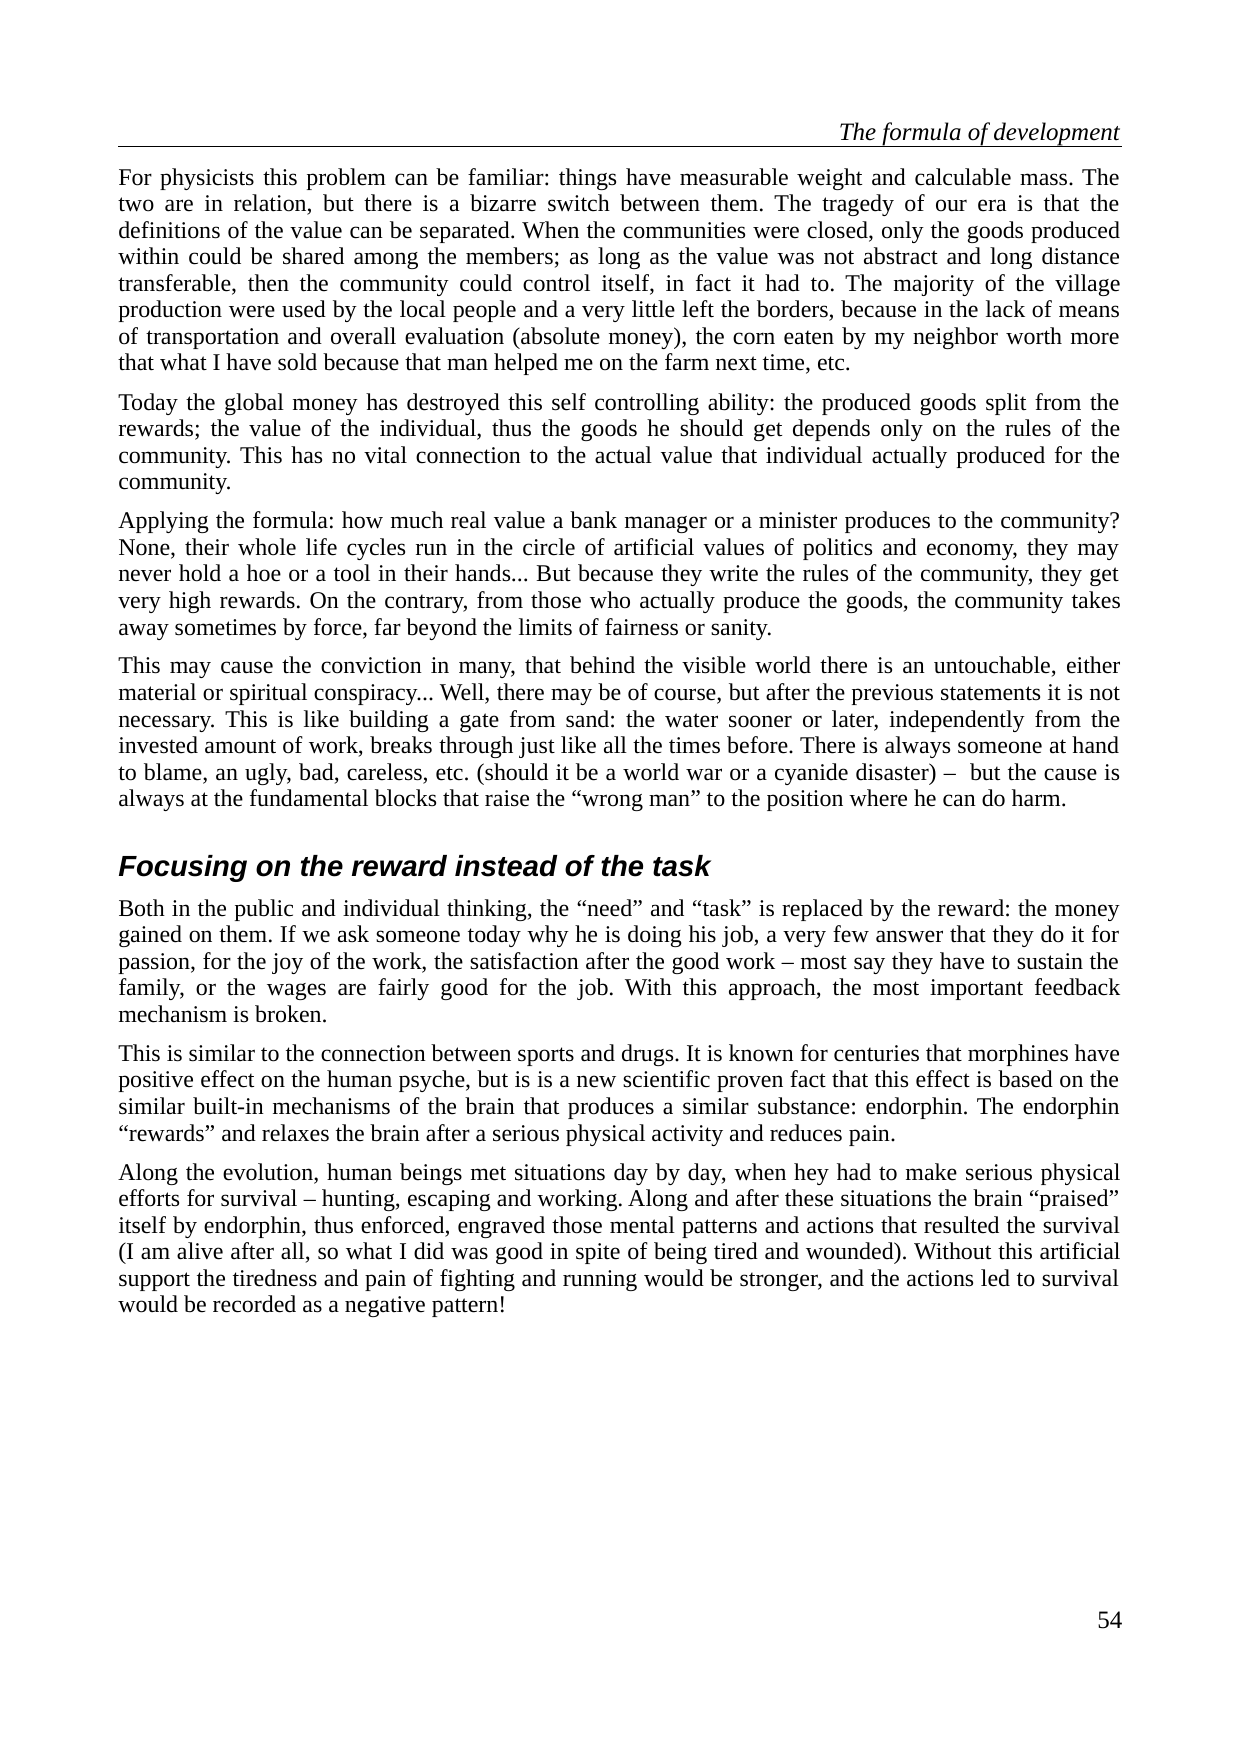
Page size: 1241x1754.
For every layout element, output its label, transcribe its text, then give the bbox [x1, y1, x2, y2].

text Today the global money has destroyed this self controlling ability: the produced goods split from the rewards; the value of the individual, thus the goods he should get depends only on the rules of the community. This has no vital connection to the actual value that individual actually produced for the community. [118, 389, 1122, 495]
text Applying the formula: how much real value a bank manager or a minister produces to the community? None, their whole life cycles run in the circle of artificial values of politics and economy, they may never hold a hoe or a tool in their hands... But because they write the rules of the community, they get very high rewards. On the contrary, from those who actually produce the goods, the community takes away sometimes by force, far beyond the limits of fairness or sanity. [118, 507, 1122, 640]
text This may cause the conviction in many, that behind the visible world there is an untouchable, either material or spiritual conspiracy... Well, there may be of course, but after the previous statements it is not necessary. This is like building a gate from sand: the water sooner or later, independently from the invested amount of work, breaks through just like all the times before. There is always someone at hand to blame, an ugly, bad, careless, etc. (should it be a world war or a cyanide disaster) – but the cause is always at the fundamental blocks that raise the “wrong man” to the position where he can do harm. [118, 653, 1122, 812]
text Both in the public and individual thinking, the “need” and “task” is replaced by the reward: the money gained on them. If we ask someone today why he is doing his job, a very few answer that they do it for passion, for the joy of the work, the satisfaction after the good work – most say they have to sustain the family, or the wages are fairly good for the job. With this approach, the most important feedback mechanism is broken. [118, 895, 1122, 1027]
text For physicists this problem can be familiar: things have measurable weight and calculable mass. The two are in relation, but there is a bizarre switch between them. The tragedy of our era is that the definitions of the value can be separated. When the communities were closed, only the goods produced within could be shared among the members; as long as the value was not abstract and long distance transferable, then the community could control itself, in fact it had to. The majority of the village production were used by the local people and a very little left the borders, because in the lack of means of transportation and overall evaluation (absolute money), the corn eaten by my neighbor worth more that what I have sold because that man helped me on the farm next time, etc. [118, 164, 1122, 376]
text Along the evolution, human beings met situations day by day, when hey had to make serious physical efforts for survival – hunting, escaping and working. Along and after these situations the brain “praised” itself by endorphin, thus enforced, engraved those mental patterns and actions that resulted the survival (I am alive after all, so what I did was good in spite of being tired and wounded). Without this artificial support the tiredness and pain of fighting and running would be stronger, and the actions led to survival would be recorded as a negative pattern! [118, 1159, 1122, 1318]
subtitle Focusing on the reward instead of the task [118, 849, 1122, 882]
text This is similar to the connection between sports and drugs. It is known for centuries that morphines have positive effect on the human psyche, but is is a new scientific proven fact that this effect is based on the similar built-in mechanisms of the brain that produces a similar substance: endorphin. The endorphin “rewards” and relaxes the brain after a serious physical activity and reduces pain. [118, 1040, 1122, 1146]
